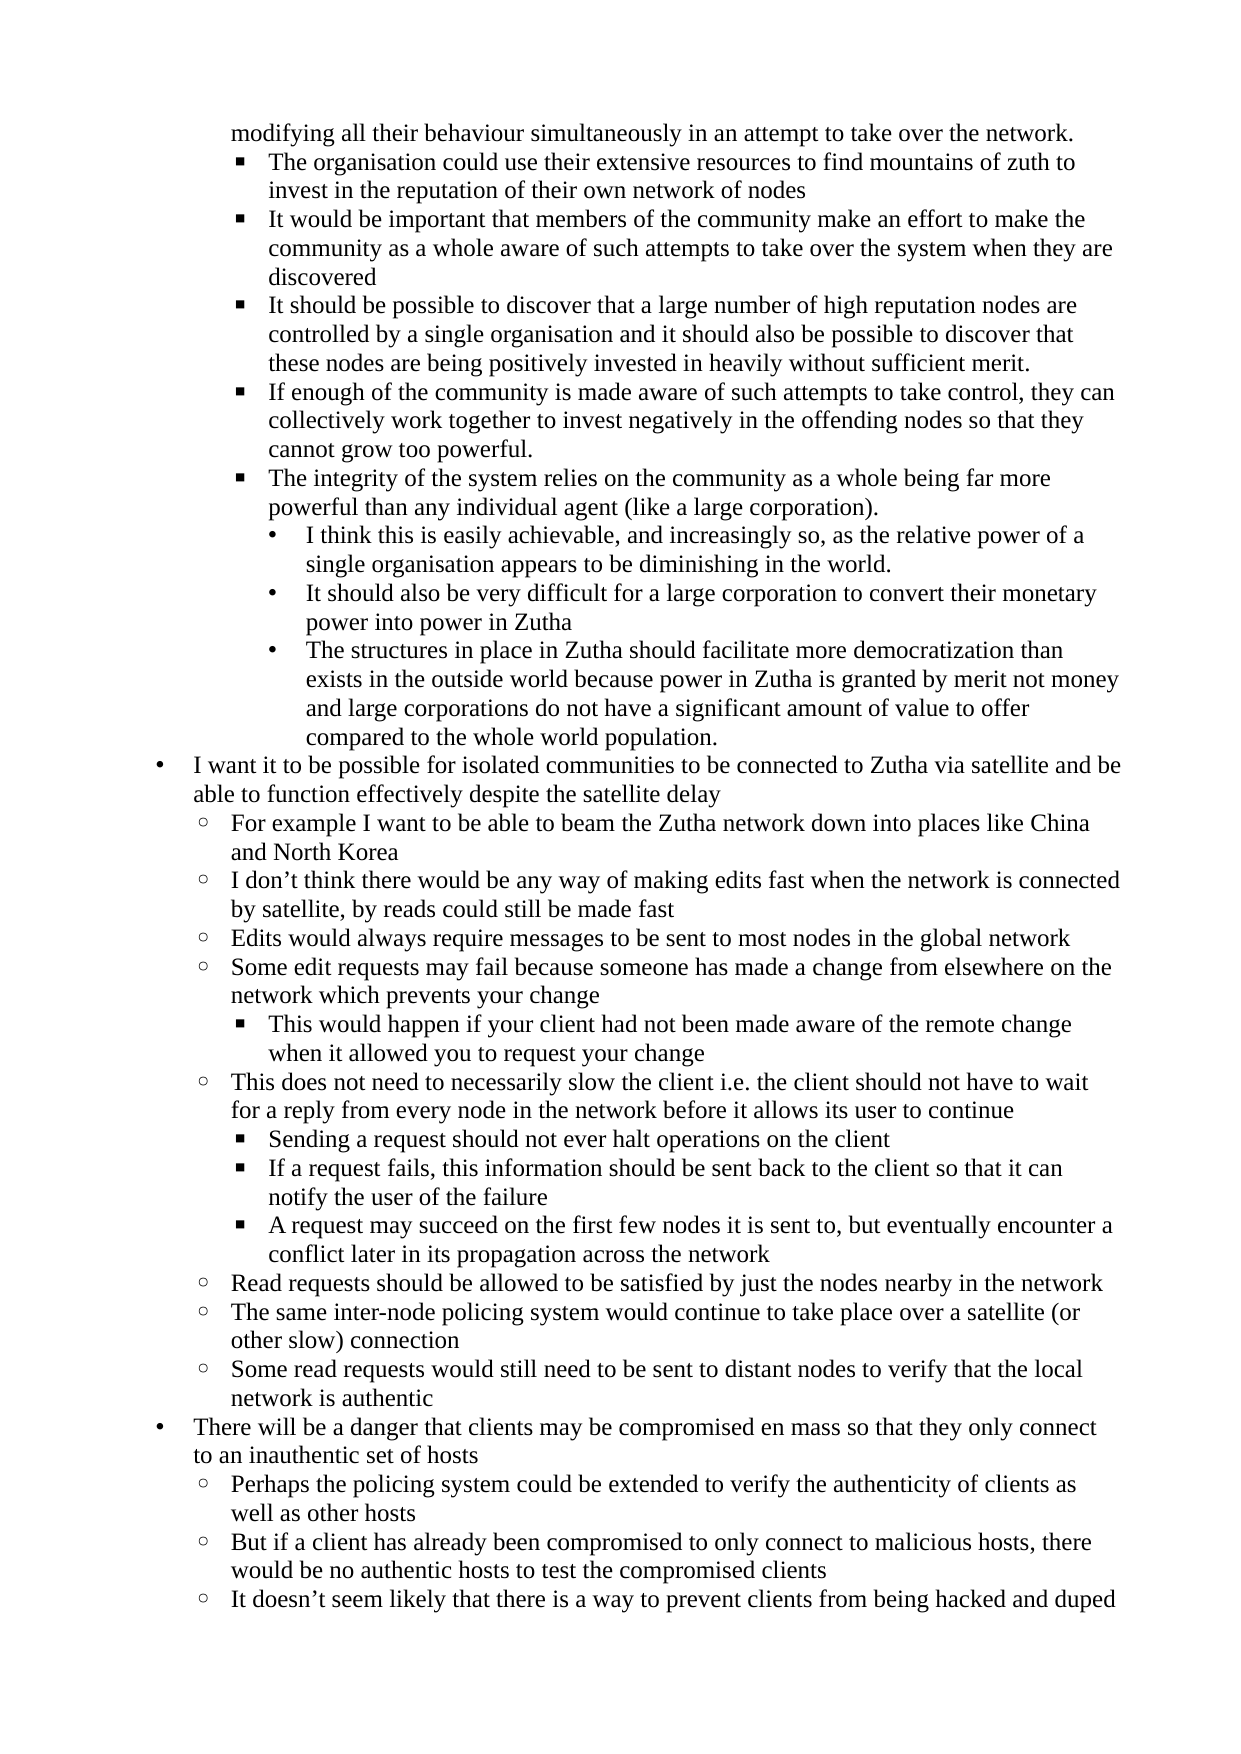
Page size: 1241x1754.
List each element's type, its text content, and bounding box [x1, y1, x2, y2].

list It would be important that members of the community make an effort to make the community as a whole aware of such attempts to take over the system when they are discovered [231, 204, 1122, 291]
list Some read requests would still need to be sent to distant nodes to verify that the local network is authentic [193, 1354, 1122, 1412]
list It should also be very difficult for a large corporation to convert their monetary power into power in Zutha [268, 578, 1122, 636]
list I think this is easily achievable, and increasingly so, as the relative power of a single organisation appears to be diminishing in the world. [268, 521, 1122, 578]
list Sending a request should not ever halt operations on the client [231, 1124, 1122, 1153]
list I want it to be possible for isolated communities to be connected to Zutha via satellite and be able to function effectively despite the satellite delay [156, 751, 1122, 808]
list modifying all their behaviour simultaneously in an attempt to take over the network. [193, 118, 1122, 147]
list Read requests should be allowed to be satisfied by just the nodes nearby in the network [193, 1268, 1122, 1297]
list Perhaps the policing system could be extended to verify the authenticity of clients as well as other hosts [193, 1469, 1122, 1527]
list If enough of the community is made aware of such attempts to take control, they can collectively work together to invest negatively in the offending nodes so that they cannot grow too powerful. [231, 377, 1122, 463]
list Edits would always require messages to be sent to most nodes in the global network [193, 923, 1122, 952]
list I don’t think there would be any way of making edits fast when the network is connected by satellite, by reads could still be made fast [193, 866, 1122, 923]
list For example I want to be able to beam the Zutha network down into places like China and North Korea [193, 808, 1122, 866]
list The integrity of the system relies on the community as a whole being far more powerful than any individual agent (like a large corporation). [231, 463, 1122, 521]
list Some edit requests may fail because someone has made a change from elsewhere on the network which prevents your change [193, 952, 1122, 1009]
list This would happen if your client had not been made aware of the remote change when it allowed you to request your change [231, 1009, 1122, 1067]
list A request may succeed on the first few nodes it is sent to, but eventually encounter a conflict later in its propagation across the network [231, 1211, 1122, 1268]
list The organisation could use their extensive resources to find mountains of zuth to invest in the reputation of their own network of nodes [231, 147, 1122, 204]
list The same inter-node policing system would continue to take place over a satellite (or other slow) connection [193, 1297, 1122, 1354]
list But if a client has already been compromised to only connect to malicious hosts, there would be no authentic hosts to test the compromised clients [193, 1527, 1122, 1584]
list This does not need to necessarily slow the client i.e. the client should not have to wait for a reply from every node in the network before it allows its user to continue [193, 1067, 1122, 1124]
list It should be possible to discover that a large number of high reputation nodes are controlled by a single organisation and it should also be possible to discover that these nodes are being positively invested in heavily without sufficient merit. [231, 291, 1122, 377]
list The structures in place in Zutha should facilitate more democratization than exists in the outside world because power in Zutha is granted by merit not money and large corporations do not have a significant amount of value to offer compared to the whole world population. [268, 636, 1122, 751]
list There will be a danger that clients may be compromised en mass so that they only connect to an inauthentic set of hosts [156, 1412, 1122, 1469]
list If a request fails, this information should be sent back to the client so that it can notify the user of the failure [231, 1153, 1122, 1211]
list It doesn’t seem likely that there is a way to prevent clients from being hacked and duped [193, 1584, 1122, 1613]
